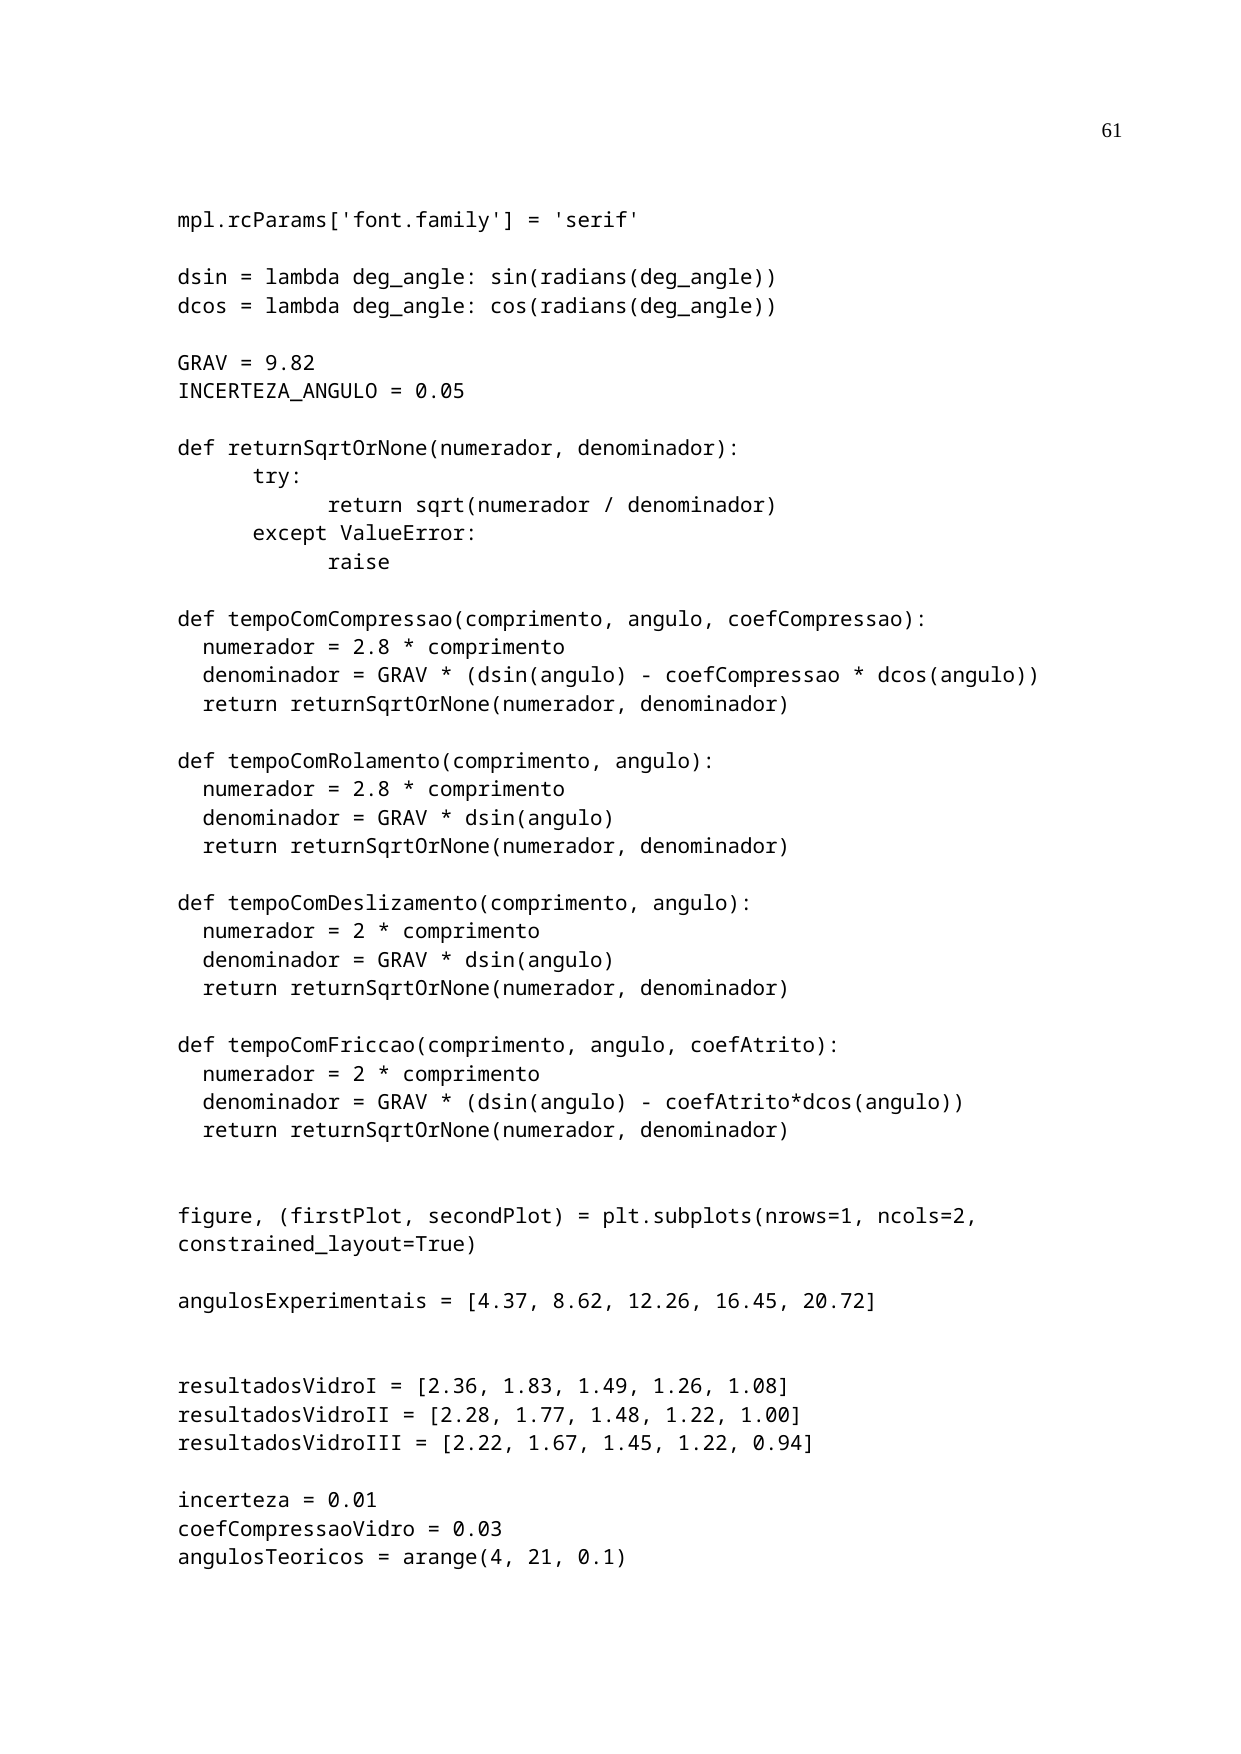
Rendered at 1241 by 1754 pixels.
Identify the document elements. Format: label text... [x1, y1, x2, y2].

text numerador = 2 * comprimento [177, 1059, 1122, 1087]
text def returnSqrtOrNone(numerador, denominador): [177, 433, 1122, 461]
text denominador = GRAV * dsin(angulo) [177, 945, 1122, 973]
text return sqrt(numerador / denominador) [177, 490, 1122, 518]
text def tempoComRolamento(comprimento, angulo): [177, 746, 1122, 774]
text denominador = GRAV * dsin(angulo) [177, 803, 1122, 831]
text except ValueError: [177, 518, 1122, 547]
text coefCompressaoVidro = 0.03 [177, 1514, 1122, 1542]
text return returnSqrtOrNone(numerador, denominador) [177, 831, 1122, 859]
text figure, (firstPlot, secondPlot) = plt.subplots(nrows=1, ncols=2, constrained_layout=True) [177, 1201, 1122, 1258]
text angulosExperimentais = [4.37, 8.62, 12.26, 16.45, 20.72] [177, 1286, 1122, 1314]
text dsin = lambda deg_angle: sin(radians(deg_angle)) [177, 262, 1122, 291]
text raise [177, 547, 1122, 575]
text def tempoComCompressao(comprimento, angulo, coefCompressao): [177, 604, 1122, 632]
text def tempoComFriccao(comprimento, angulo, coefAtrito): [177, 1030, 1122, 1059]
text incerteza = 0.01 [177, 1485, 1122, 1514]
text resultadosVidroII = [2.28, 1.77, 1.48, 1.22, 1.00] [177, 1400, 1122, 1428]
text angulosTeoricos = arange(4, 21, 0.1) [177, 1542, 1122, 1571]
text return returnSqrtOrNone(numerador, denominador) [177, 973, 1122, 1002]
text numerador = 2 * comprimento [177, 916, 1122, 945]
text try: [177, 461, 1122, 490]
text resultadosVidroIII = [2.22, 1.67, 1.45, 1.22, 0.94] [177, 1428, 1122, 1457]
text INCERTEZA_ANGULO = 0.05 [177, 376, 1122, 404]
text def tempoComDeslizamento(comprimento, angulo): [177, 888, 1122, 916]
text denominador = GRAV * (dsin(angulo) - coefAtrito*dcos(angulo)) [177, 1087, 1122, 1116]
text resultadosVidroI = [2.36, 1.83, 1.49, 1.26, 1.08] [177, 1371, 1122, 1400]
text GRAV = 9.82 [177, 348, 1122, 376]
text denominador = GRAV * (dsin(angulo) - coefCompressao * dcos(angulo)) [177, 661, 1122, 689]
text mpl.rcParams['font.family'] = 'serif' [177, 206, 1122, 234]
text dcos = lambda deg_angle: cos(radians(deg_angle)) [177, 291, 1122, 319]
text return returnSqrtOrNone(numerador, denominador) [177, 689, 1122, 717]
text numerador = 2.8 * comprimento [177, 632, 1122, 661]
text return returnSqrtOrNone(numerador, denominador) [177, 1116, 1122, 1144]
text numerador = 2.8 * comprimento [177, 774, 1122, 803]
